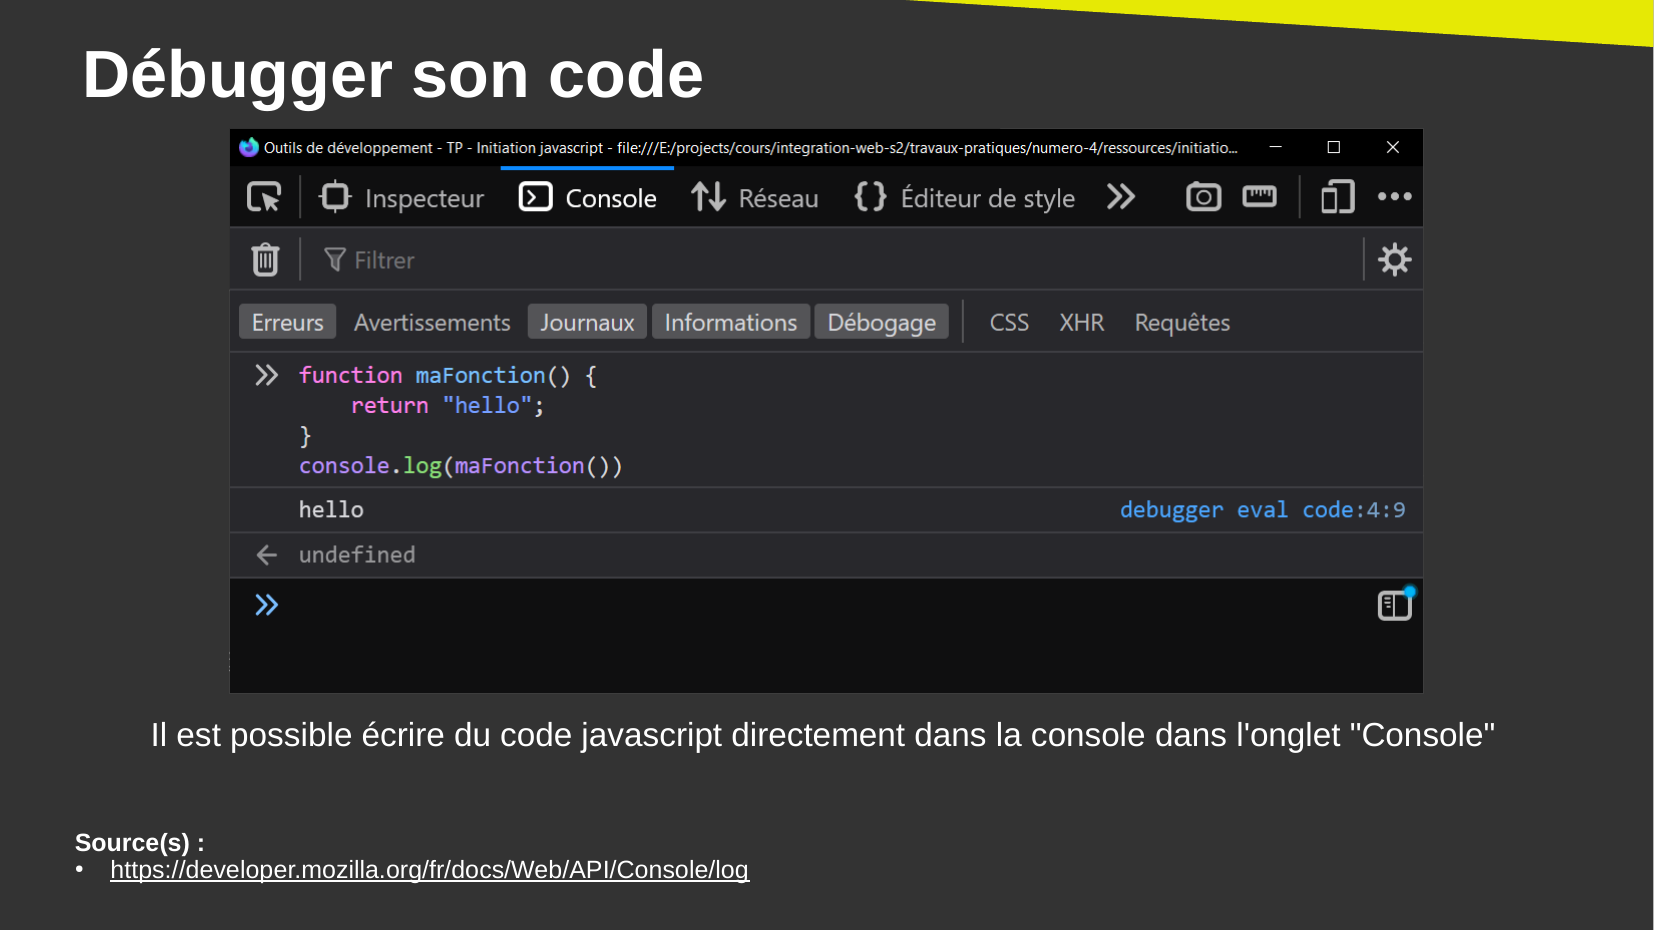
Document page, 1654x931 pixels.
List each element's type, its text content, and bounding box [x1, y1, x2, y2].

title Débugger son code [82, 37, 1571, 114]
text_box Il est possible écrire du code javascript directement dans la console dans l'onglet "Console" [135, 708, 1518, 801]
text_box Source(s) : https://developer.mozilla.org/fr/docs/Web/API/Console/log [60, 820, 1583, 892]
text_box [905, 0, 1654, 48]
picture [229, 128, 1424, 694]
